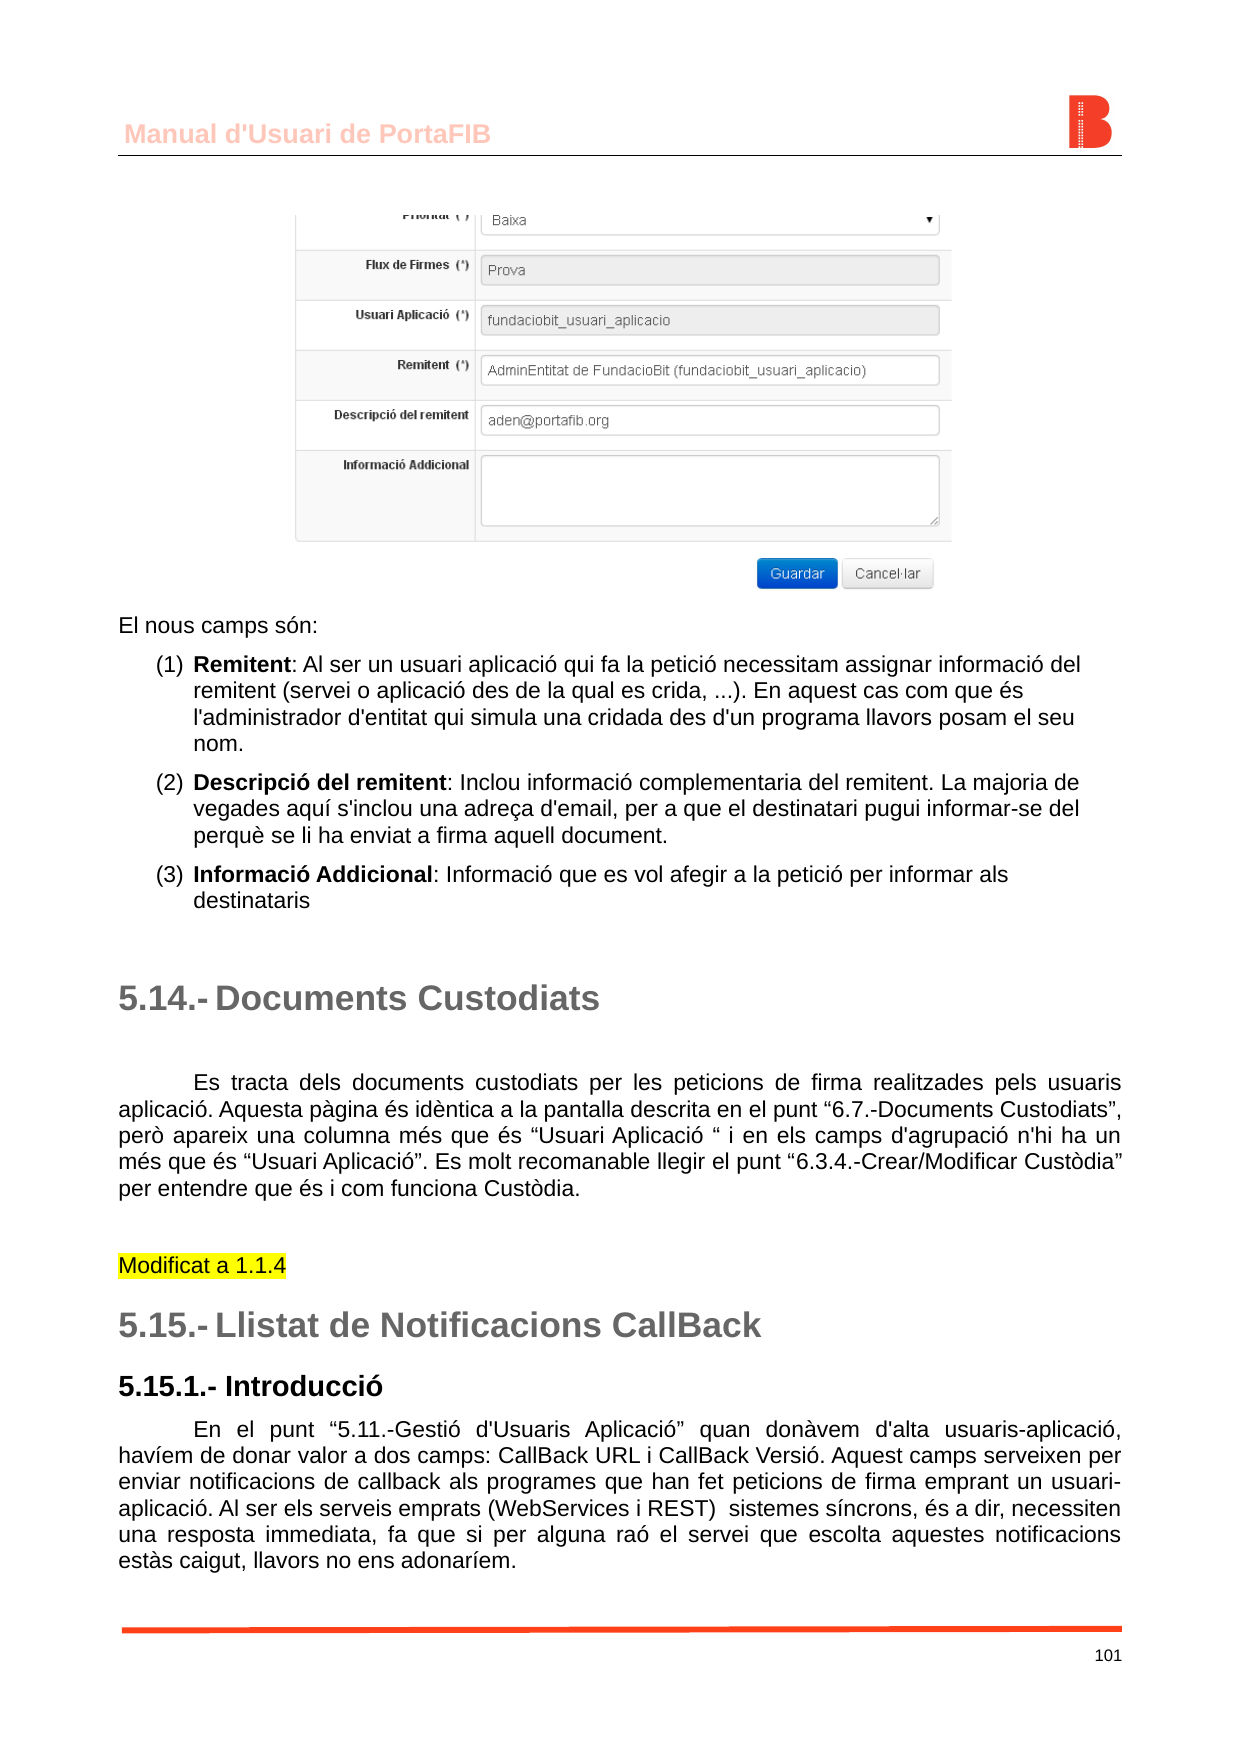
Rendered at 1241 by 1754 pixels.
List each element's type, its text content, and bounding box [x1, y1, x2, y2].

subtitle Documents Custodiats [118, 977, 1122, 1018]
subtitle Llistat de Notificacions CallBack [118, 1304, 1122, 1344]
text El nous camps són: [118, 612, 1122, 639]
subtitle Introducció [118, 1369, 1122, 1403]
text Es tracta dels documents custodiats per les peticions de firma realitzades pels usuaris aplicació. Aquesta pàgina és idèntica a la pantalla descrita en el punt “6.7.-Documents Custodiats”, però apareix una columna més que és “Usuari Aplicació “ i en els camps d'agrupació n'hi ha un més que és “Usuari Aplicació”. Es molt recomanable llegir el punt “6.3.4.-Crear/Modificar Custòdia” per entendre que és i com funciona Custòdia. [118, 1069, 1122, 1201]
list Remitent: Al ser un usuari aplicació qui fa la petició necessitam assignar informació del remitent (servei o aplicació des de la qual es crida, ...). En aquest cas com que és l'administrador d'entitat qui simula una cridada des d'un programa llavors posam el seu nom. [156, 651, 1122, 757]
list Informació Addicional: Informació que es vol afegir a la petició per informar als destinataris [156, 861, 1122, 913]
text Modificat a 1.1.4 [118, 1252, 1122, 1279]
list Descripció del remitent: Inclou informació complementaria del remitent. La majoria de vegades aquí s'inclou una adreça d'email, per a que el destinatari pugui informar-se del perquè se li ha enviat a firma aquell document. [156, 769, 1122, 848]
text En el punt “5.11.-Gestió d'Usuaris Aplicació” quan donàvem d'alta usuaris-aplicació, havíem de donar valor a dos camps: CallBack URL i CallBack Versió. Aquest camps serveixen per enviar notificacions de callback als programes que han fet peticions de firma emprant un usuari-aplicació. Al ser els serveis emprats (WebServices i REST) sistemes síncrons, és a dir, necessiten una resposta immediata, fa que si per alguna raó el servei que escolta aquestes notificacions estàs caigut, llavors no ens adonaríem. [118, 1416, 1122, 1574]
picture [288, 215, 952, 600]
picture [1063, 94, 1117, 150]
